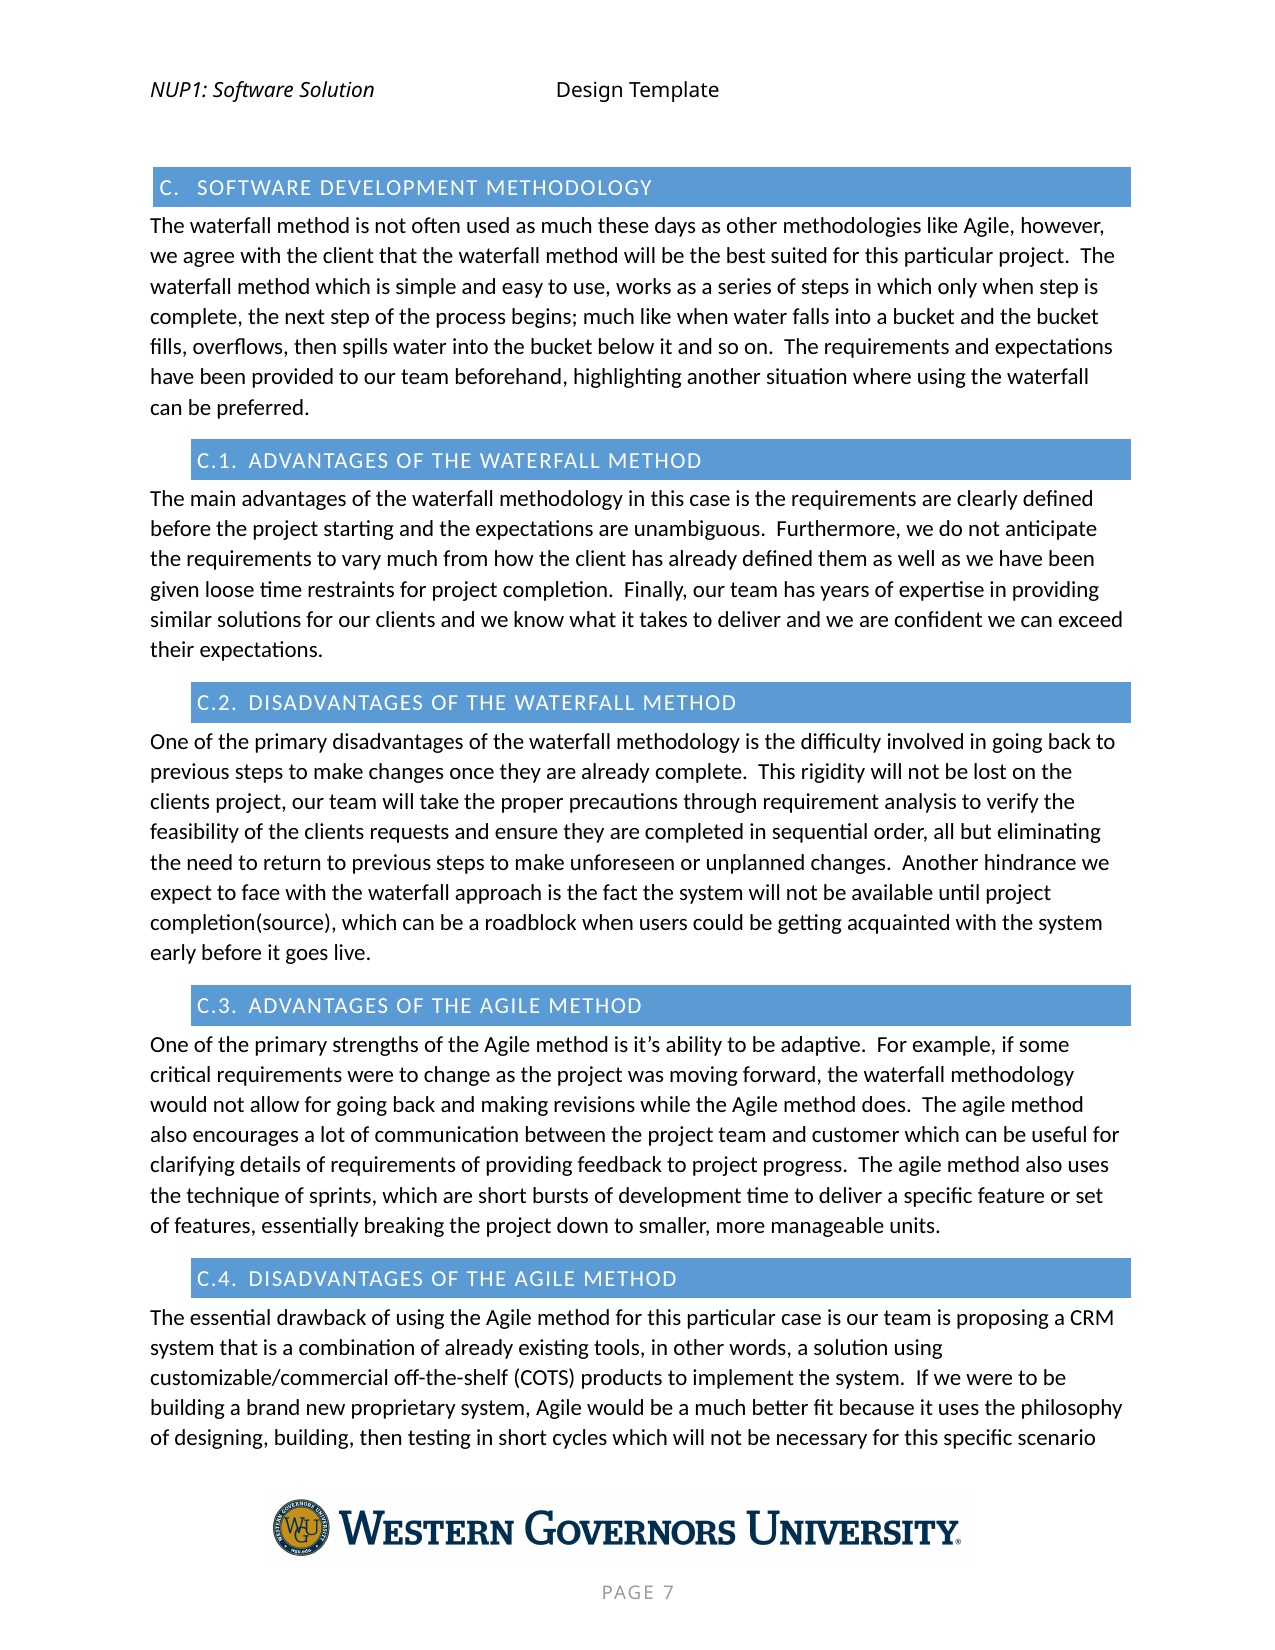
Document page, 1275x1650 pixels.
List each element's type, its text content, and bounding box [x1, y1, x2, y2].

subtitle Advantages of the waterfall method [197, 446, 1125, 474]
subtitle DisAdvantages of the waterfall method [197, 688, 1125, 716]
subtitle SOFTWARE DEVELOPMENT METHODOLOGY [159, 173, 1125, 201]
text The main advantages of the waterfall methodology in this case is the requirements are clearly defined before the project starting and the expectations are unambiguous. Furthermore, we do not anticipate the requirements to vary much from how the client has already defined them as well as we have been given loose time restraints for project completion. Finally, our team has years of expertise in providing similar solutions for our clients and we know what it takes to deliver and we are confident we can exceed their expectations. [150, 484, 1125, 663]
text One of the primary strengths of the Agile method is it’s ability to be adaptive. For example, if some critical requirements were to change as the project was moving forward, the waterfall methodology would not allow for going back and making revisions while the Agile method does. The agile method also encourages a lot of communication between the project team and customer which can be useful for clarifying details of requirements of providing feedback to project progress. The agile method also uses the technique of sprints, which are short bursts of development time to deliver a specific feature or set of features, essentially breaking the project down to smaller, more manageable units. [150, 1030, 1125, 1239]
text The essential drawback of using the Agile method for this particular case is our team is proposing a CRM system that is a combination of already existing tools, in other words, a solution using customizable/commercial off-the-shelf (COTS) products to implement the system. If we were to be building a brand new proprietary system, Agile would be a much better fit because it uses the philosophy of designing, building, then testing in short cycles which will not be necessary for this specific scenario [150, 1303, 1125, 1451]
picture [263, 1488, 974, 1567]
subtitle disAdvantages of the Agile Method [197, 1264, 1125, 1292]
text The waterfall method is not often used as much these days as other methodologies like Agile, however, we agree with the client that the waterfall method will be the best suited for this particular project. The waterfall method which is simple and easy to use, works as a series of steps in which only when step is complete, the next step of the process begins; much like when water falls into a bucket and the bucket fills, overflows, then spills water into the bucket below it and so on. The requirements and expectations have been provided to our team beforehand, highlighting another situation where using the waterfall can be preferred. [150, 211, 1125, 421]
subtitle Advantages of THE AGILE METHOd [197, 991, 1125, 1019]
text One of the primary disadvantages of the waterfall methodology is the difficulty involved in going back to previous steps to make changes once they are already complete. This rigidity will not be lost on the clients project, our team will take the proper precautions through requirement analysis to verify the feasibility of the clients requests and ensure they are completed in sequential order, all but eliminating the need to return to previous steps to make unforeseen or unplanned changes. Another hindrance we expect to face with the waterfall approach is the fact the system will not be available until project completion(source), which can be a roadblock when users could be getting acquainted with the system early before it goes live. [150, 727, 1125, 966]
